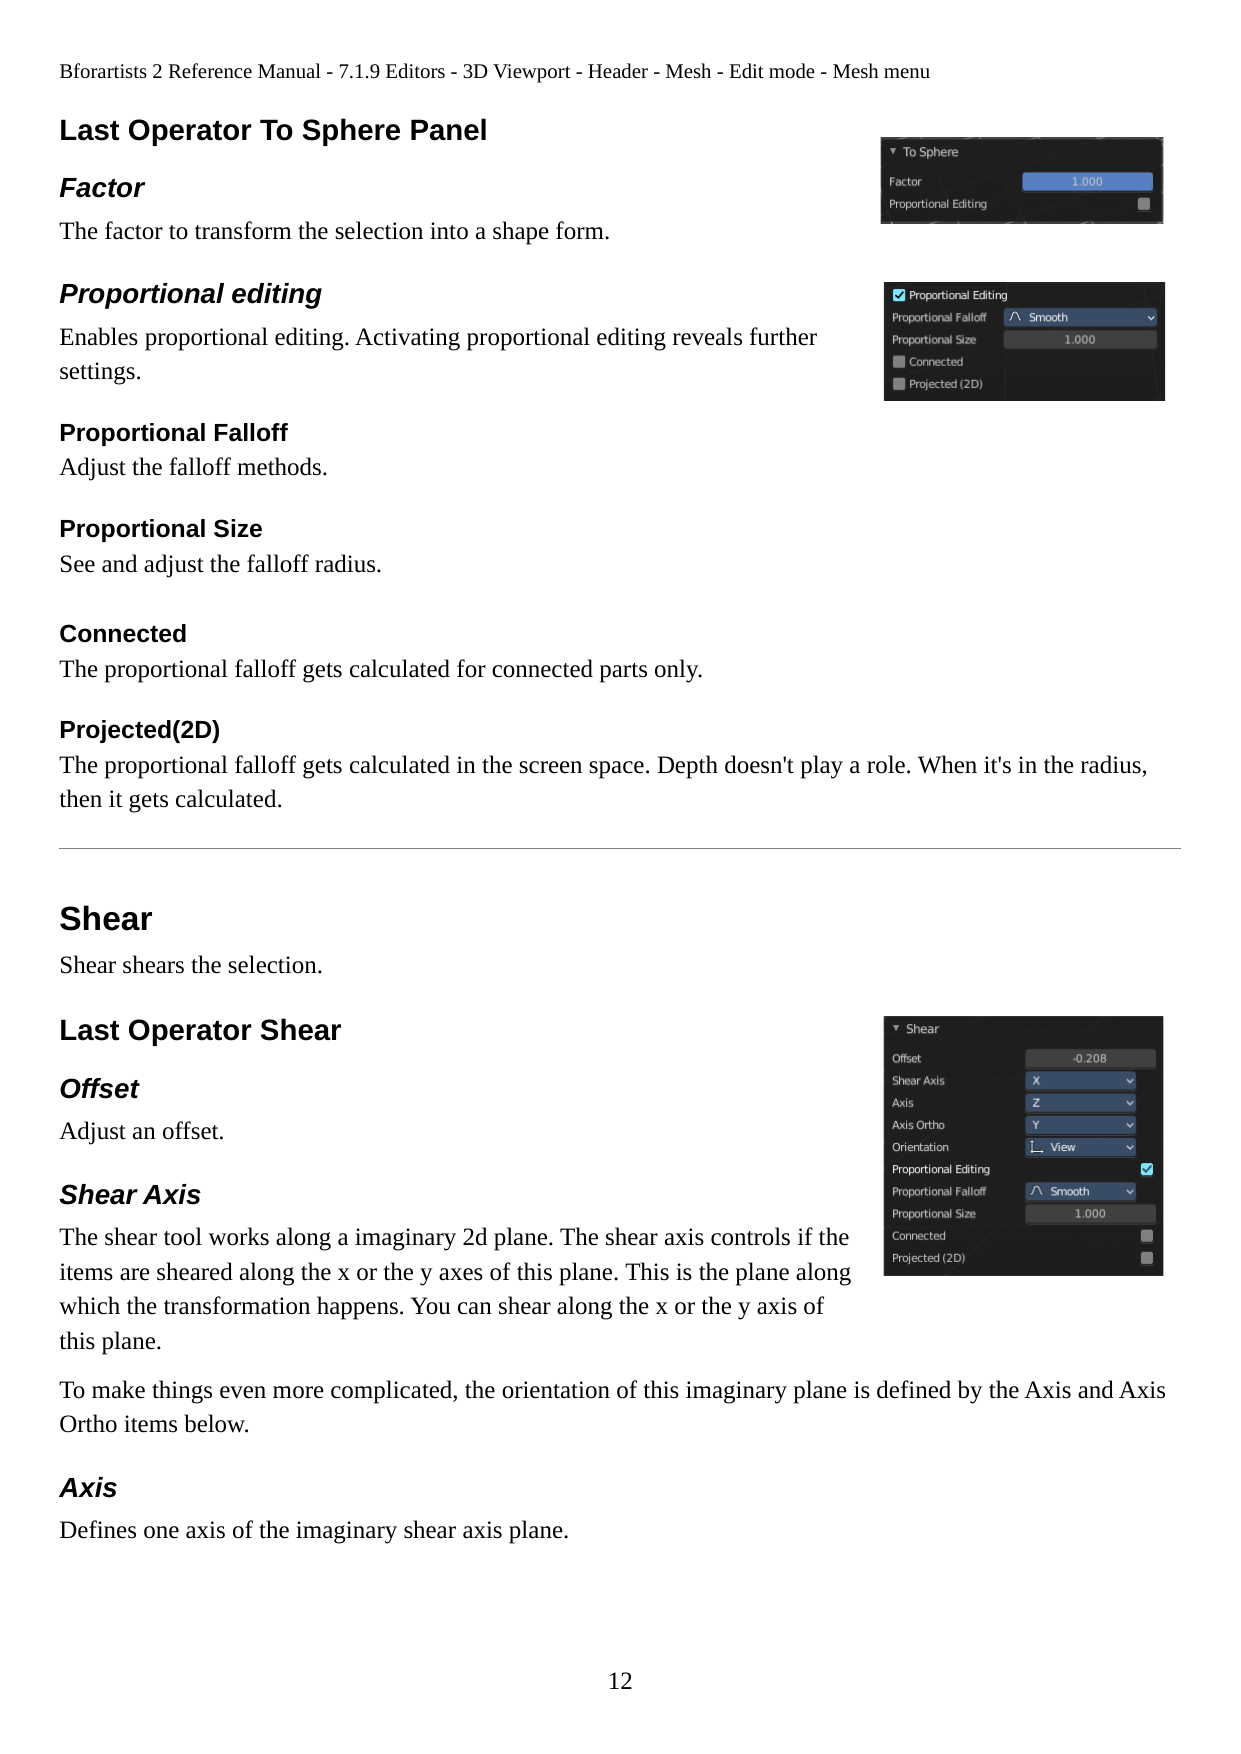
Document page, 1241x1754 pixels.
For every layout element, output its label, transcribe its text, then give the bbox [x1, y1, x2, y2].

subtitle Connected [59, 619, 1181, 647]
subtitle Last Operator To Sphere Panel [59, 113, 1181, 146]
text The proportional falloff gets calculated in the screen space. Depth doesn't play a role. When it's in the radius, then it gets calculated. [59, 750, 1181, 813]
subtitle Shear [59, 898, 1181, 937]
picture [883, 1016, 1164, 1276]
subtitle Shear Axis [59, 1178, 883, 1210]
subtitle [1164, 1072, 1181, 1104]
text The shear tool works along a imaginary 2d plane. The shear axis controls if the items are sheared along the x or the y axes of this plane. This is the plane along which the transformation happens. You can shear along the x or the y axis of this plane. [59, 1222, 1181, 1354]
text Adjust an offset. [59, 1116, 883, 1145]
subtitle Proportional Size [59, 514, 1181, 543]
subtitle Last Operator Shear [59, 1013, 1181, 1047]
text The factor to transform the selection into a shape form. [59, 216, 1181, 244]
picture [883, 282, 1166, 401]
text The proportional falloff gets calculated for connected parts only. [59, 654, 1181, 682]
picture [880, 137, 1164, 224]
text Defines one axis of the imaginary shear axis plane. [59, 1515, 1181, 1544]
subtitle Proportional Falloff [59, 418, 1181, 446]
subtitle Projected(2D) [59, 715, 1181, 744]
text [1164, 1116, 1181, 1145]
text Enables proportional editing. Activating proportional editing reveals further settings. [59, 322, 883, 385]
subtitle Proportional editing [59, 277, 1181, 309]
text Shear shears the selection. [59, 950, 1181, 978]
subtitle [1164, 171, 1181, 203]
text To make things even more complicated, the orientation of this imaginary plane is defined by the Axis and Axis Ortho items below. [59, 1375, 1181, 1438]
text Adjust the falloff methods. [59, 452, 1181, 481]
subtitle [1164, 1178, 1181, 1210]
text See and adjust the falloff radius. [59, 549, 1181, 578]
subtitle Factor [59, 171, 880, 203]
subtitle Axis [59, 1471, 1181, 1503]
subtitle Offset [59, 1072, 883, 1104]
